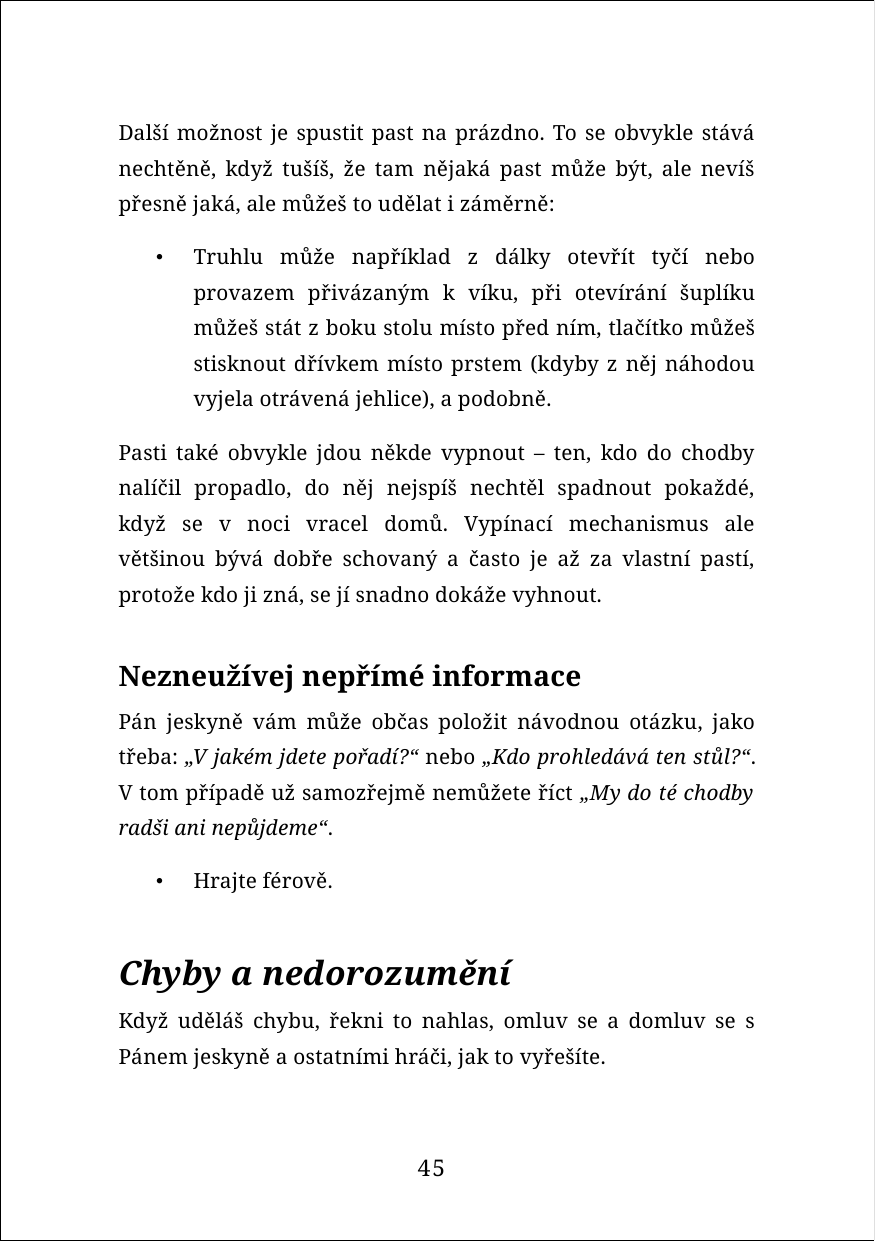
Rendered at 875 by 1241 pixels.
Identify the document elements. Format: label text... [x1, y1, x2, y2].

text Když uděláš chybu, řekni to nahlas, omluv se a domluv se s Pánem jeskyně a ostatními hráči, jak to vyřešíte. [118, 1007, 756, 1071]
list Hrajte férově. [156, 867, 756, 895]
text Další možnost je spustit past na prázdno. To se obvykle stává nechtěně, když tušíš, že tam nějaká past může být, ale nevíš přesně jaká, ale můžeš to udělat i záměrně: [118, 118, 756, 218]
text Pán jeskyně vám může občas položit návodnou otázku, jako třeba: „V jakém jdete pořadí?“ nebo „Kdo prohledává ten stůl?“. V tom případě už samozřejmě nemůžete říct „My do té chodby radši ani nepůjdeme“. [118, 707, 756, 842]
list Truhlu může například z dálky otevřít tyčí nebo provazem přivázaným k víku, při otevírání šuplíku můžeš stát z boku stolu místo před ním, tlačítko můžeš stisknout dřívkem místo prstem (kdyby z něj náhodou vyjela otrávená jehlice), a podobně. [156, 242, 756, 413]
subtitle Nezneužívej nepřímé informace [118, 657, 756, 695]
subtitle Chyby a nedorozumění [118, 949, 756, 995]
text Pasti také obvykle jdou někde vypnout – ten, kdo do chodby nalíčil propadlo, do něj nejspíš nechtěl spadnout pokaždé, když se v noci vracel domů. Vypínací mechanismus ale většinou bývá dobře schovaný a často je až za vlastní pastí, protože kdo ji zná, se jí snadno dokáže vyhnout. [118, 438, 756, 608]
